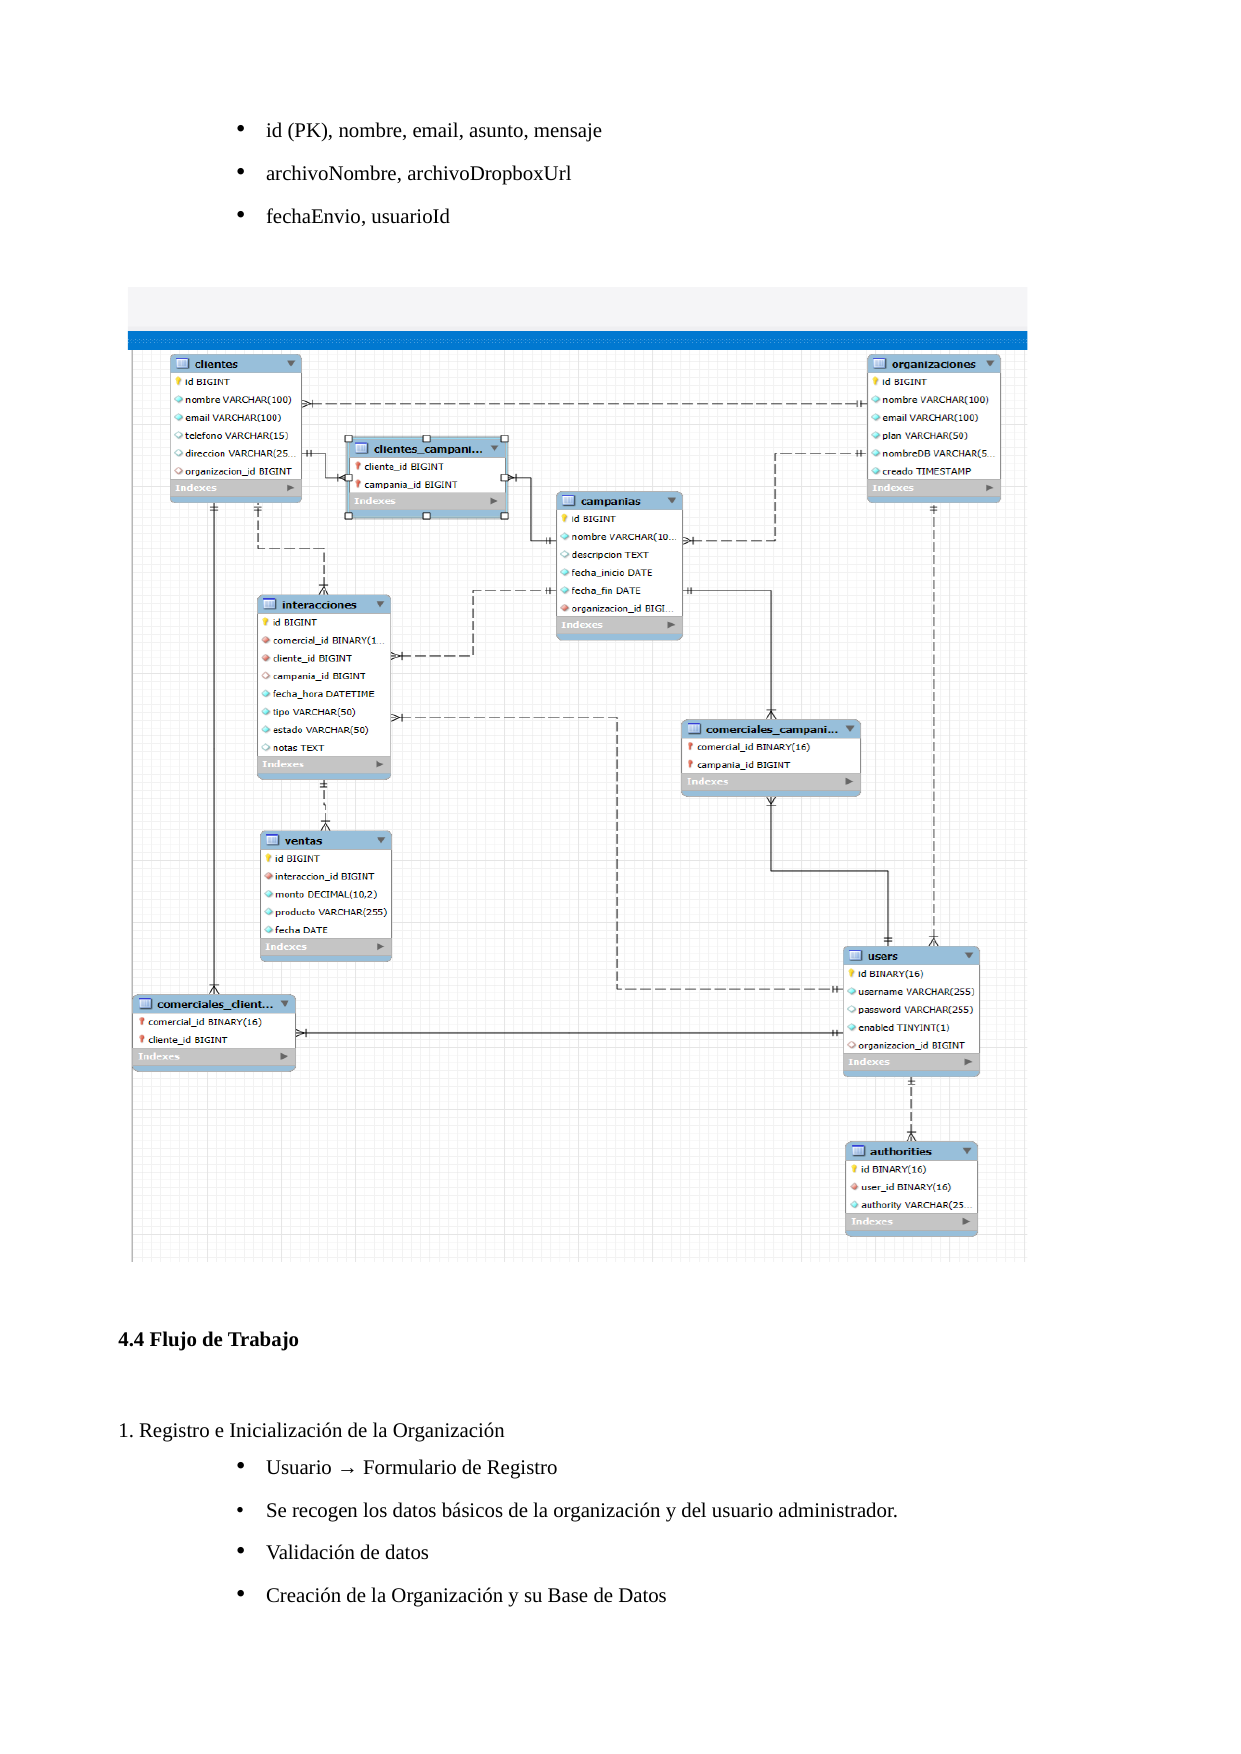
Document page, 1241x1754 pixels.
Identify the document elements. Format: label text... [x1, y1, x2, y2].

list Validación de datos [236, 1540, 1122, 1565]
subtitle 4.4 Flujo de Trabajo [118, 1327, 1122, 1351]
list archivoNombre, archivoDropboxUrl [236, 161, 1122, 186]
subtitle 1. Registro e Inicialización de la Organización [118, 1418, 1122, 1442]
list id (PK), nombre, email, asunto, mensaje [236, 118, 1122, 143]
list Creación de la Organización y su Base de Datos [236, 1583, 1122, 1608]
list fechaEnvio, usuarioId [236, 204, 1122, 229]
list Se recogen los datos básicos de la organización y del usuario administrador. [236, 1498, 1122, 1522]
picture [245, 249, 675, 1262]
list Usuario → Formulario de Registro [236, 1455, 1122, 1480]
